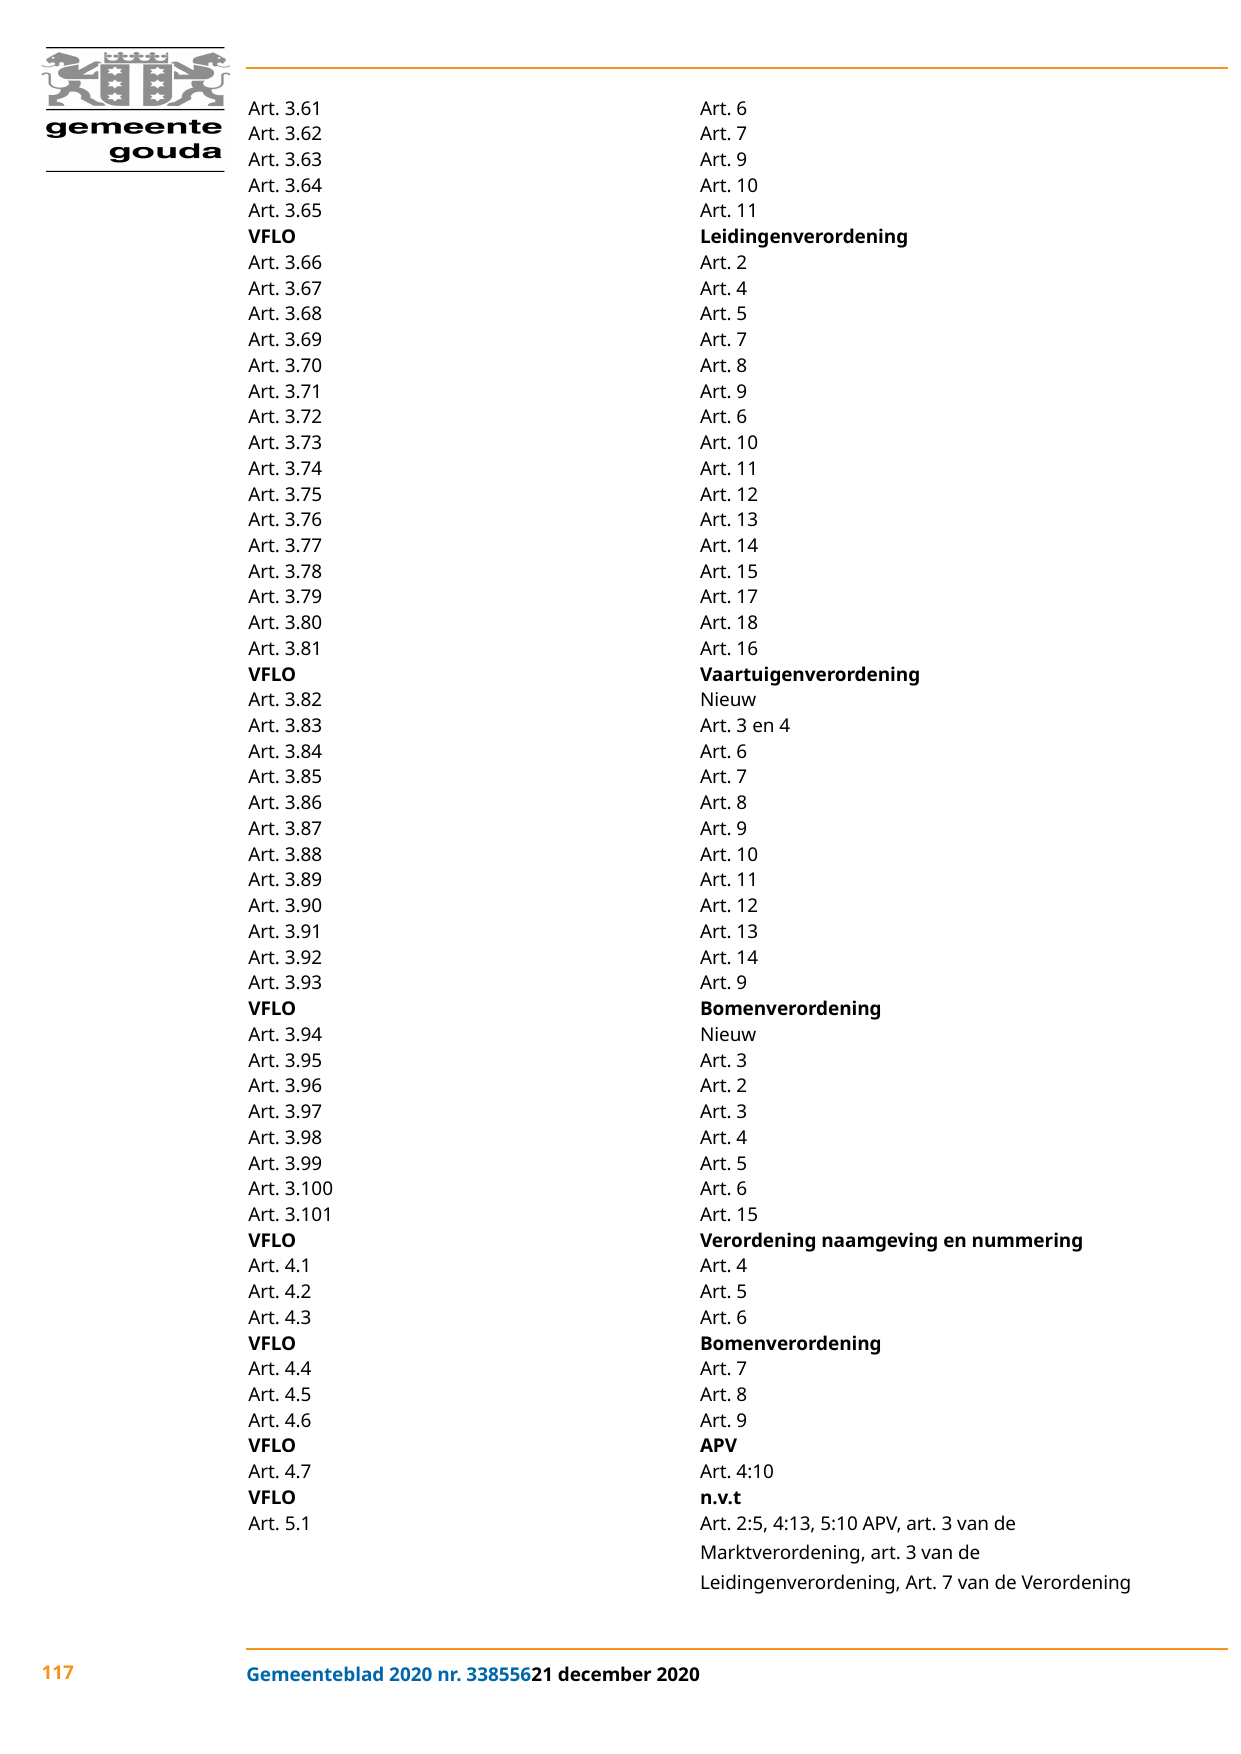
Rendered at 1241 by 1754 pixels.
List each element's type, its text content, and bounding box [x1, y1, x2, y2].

table_cell Art. 3 [700, 1098, 1152, 1124]
table_cell Art. 6 [700, 95, 1152, 121]
table_cell Art. 3.66 [248, 249, 700, 275]
table_cell Art. 3.91 [248, 918, 700, 944]
table_cell Art. 3.69 [248, 326, 700, 352]
table_cell Art. 6 [700, 404, 1152, 429]
table_cell Art. 16 [700, 635, 1152, 661]
table_cell Art. 8 [700, 1381, 1152, 1407]
table_cell Art. 3.70 [248, 352, 700, 378]
table_cell Art. 11 [700, 198, 1152, 223]
table_cell Art. 3.82 [248, 687, 700, 712]
table_cell Vaartuigenverordening [700, 661, 1152, 687]
table_cell Art. 2:5, 4:13, 5:10 APV, art. 3 van de Marktverordening, art. 3 van de Leidingenverordening, Art. 7 van de Verordening [700, 1510, 1152, 1595]
table_cell Art. 4.6 [248, 1407, 700, 1433]
table_cell Art. 13 [700, 918, 1152, 944]
table_cell Art. 3.84 [248, 738, 700, 764]
table_cell Art. 3.77 [248, 532, 700, 558]
table_cell Art. 2 [700, 249, 1152, 275]
table_cell Art. 3.89 [248, 867, 700, 892]
table_cell Art. 4 [700, 275, 1152, 301]
table_cell Art. 18 [700, 609, 1152, 635]
table_cell Art. 3.86 [248, 790, 700, 815]
table_cell Art. 3.71 [248, 378, 700, 403]
table_cell Art. 6 [700, 1304, 1152, 1330]
table_cell Art. 11 [700, 867, 1152, 892]
table_cell Art. 3.79 [248, 584, 700, 609]
table_cell Art. 7 [700, 764, 1152, 789]
table_cell Art. 3.97 [248, 1098, 700, 1124]
table_cell Art. 4:10 [700, 1459, 1152, 1484]
table_cell Art. 8 [700, 352, 1152, 378]
table_cell APV [700, 1433, 1152, 1458]
table_cell VFLO [248, 995, 700, 1021]
table_cell Art. 3.90 [248, 893, 700, 918]
table_cell Art. 3.73 [248, 429, 700, 455]
table_cell VFLO [248, 1433, 700, 1458]
table_cell Art. 6 [700, 1175, 1152, 1201]
table_cell Art. 9 [700, 970, 1152, 995]
table_cell Art. 11 [700, 455, 1152, 481]
table_cell Art. 3.95 [248, 1047, 700, 1072]
table_cell Art. 4 [700, 1253, 1152, 1278]
table_cell Art. 3 [700, 1047, 1152, 1072]
table_cell Art. 4.2 [248, 1278, 700, 1304]
table_cell Art. 15 [700, 558, 1152, 584]
table_cell Art. 3.75 [248, 481, 700, 506]
table_cell Art. 3.62 [248, 121, 700, 146]
table_cell Art. 5.1 [248, 1510, 700, 1595]
table_cell Art. 3.93 [248, 970, 700, 995]
table_cell Art. 9 [700, 378, 1152, 403]
table_cell Nieuw [700, 687, 1152, 712]
table_cell Art. 3.83 [248, 712, 700, 738]
table_cell VFLO [248, 1484, 700, 1510]
table_cell Art. 13 [700, 506, 1152, 532]
table_cell Art. 3.72 [248, 404, 700, 429]
table_cell Art. 3.74 [248, 455, 700, 481]
table_cell Art. 3.94 [248, 1021, 700, 1047]
table_cell Art. 4 [700, 1124, 1152, 1150]
table_cell Art. 3.87 [248, 815, 700, 841]
table_cell Art. 3.76 [248, 506, 700, 532]
table_cell Art. 9 [700, 146, 1152, 172]
table_cell Art. 12 [700, 481, 1152, 506]
table_cell Art. 3.68 [248, 301, 700, 326]
table_cell Art. 7 [700, 326, 1152, 352]
table_cell Art. 4.7 [248, 1459, 700, 1484]
table_cell Art. 3.98 [248, 1124, 700, 1150]
table_cell Art. 3.80 [248, 609, 700, 635]
table_cell Art. 2 [700, 1073, 1152, 1098]
table_cell Bomenverordening [700, 995, 1152, 1021]
table_cell Bomenverordening [700, 1330, 1152, 1356]
table_cell Art. 3 en 4 [700, 712, 1152, 738]
table_cell Art. 17 [700, 584, 1152, 609]
table_cell Art. 10 [700, 429, 1152, 455]
table_cell Verordening naamgeving en nummering [700, 1227, 1152, 1253]
table_cell Art. 3.63 [248, 146, 700, 172]
table_cell Art. 5 [700, 301, 1152, 326]
table_cell Art. 5 [700, 1278, 1152, 1304]
table_cell Art. 3.85 [248, 764, 700, 789]
table_cell Art. 4.1 [248, 1253, 700, 1278]
table_cell Art. 14 [700, 532, 1152, 558]
table_cell Art. 7 [700, 1356, 1152, 1381]
table_cell Art. 4.5 [248, 1381, 700, 1407]
table_cell Art. 7 [700, 121, 1152, 146]
table_cell Art. 12 [700, 893, 1152, 918]
table_cell Art. 10 [700, 841, 1152, 867]
table_cell Art. 4.3 [248, 1304, 700, 1330]
table_cell Art. 14 [700, 944, 1152, 969]
table_cell Art. 3.92 [248, 944, 700, 969]
table_cell Art. 5 [700, 1150, 1152, 1175]
table_cell VFLO [248, 1330, 700, 1356]
table_cell Art. 4.4 [248, 1356, 700, 1381]
table_cell Art. 6 [700, 738, 1152, 764]
table_cell Nieuw [700, 1021, 1152, 1047]
table_cell Art. 9 [700, 815, 1152, 841]
table_cell Art. 3.101 [248, 1201, 700, 1227]
table_cell VFLO [248, 661, 700, 687]
table_cell Art. 9 [700, 1407, 1152, 1433]
table_cell Art. 3.99 [248, 1150, 700, 1175]
table_cell Art. 15 [700, 1201, 1152, 1227]
table_cell Art. 3.100 [248, 1175, 700, 1201]
table_cell n.v.t [700, 1484, 1152, 1510]
table_cell Art. 3.88 [248, 841, 700, 867]
table_cell Art. 3.61 [248, 95, 700, 121]
table_cell Art. 3.78 [248, 558, 700, 584]
table_cell Art. 3.67 [248, 275, 700, 301]
table_cell Art. 3.65 [248, 198, 700, 223]
table_cell VFLO [248, 224, 700, 249]
table_cell Leidingenverordening [700, 224, 1152, 249]
picture [41, 47, 231, 172]
table_cell Art. 3.96 [248, 1073, 700, 1098]
table_cell Art. 3.64 [248, 172, 700, 198]
table_cell VFLO [248, 1227, 700, 1253]
table_cell Art. 8 [700, 790, 1152, 815]
table_cell Art. 10 [700, 172, 1152, 198]
table_cell Art. 3.81 [248, 635, 700, 661]
